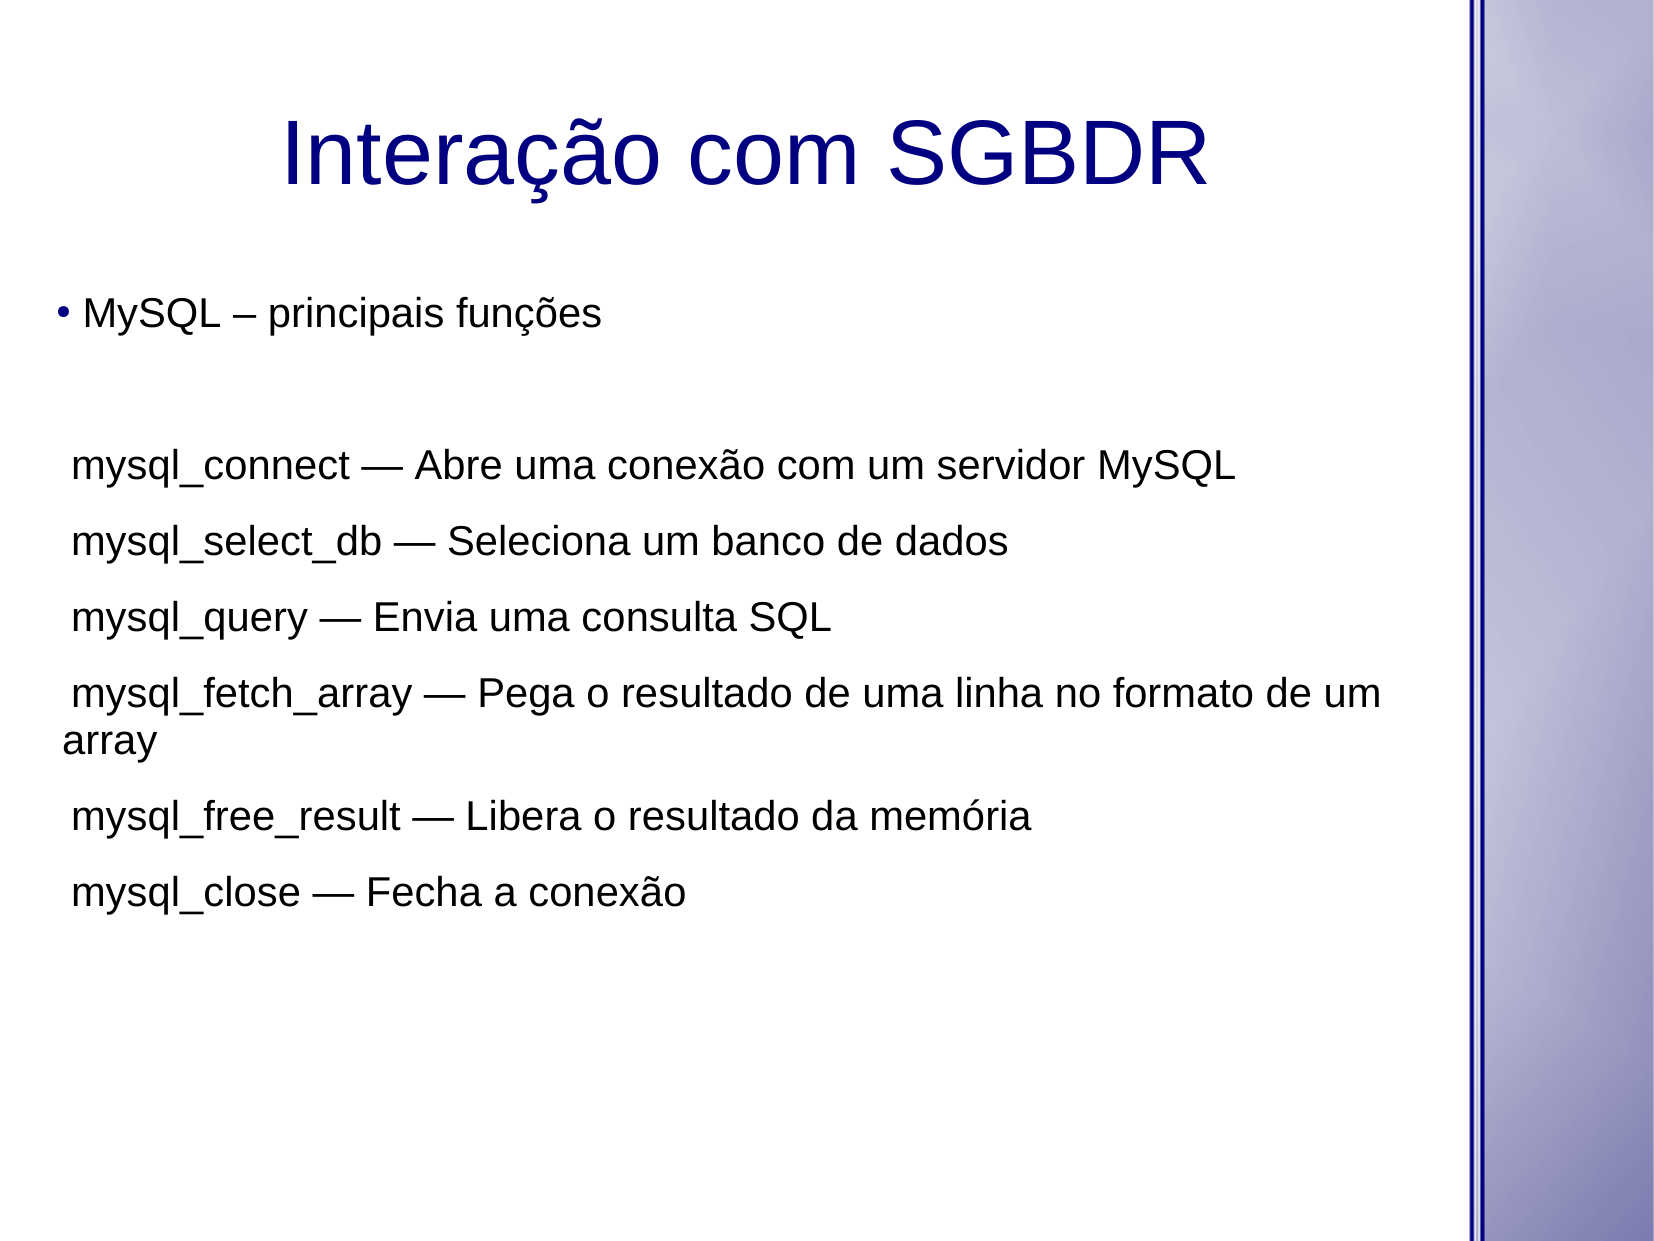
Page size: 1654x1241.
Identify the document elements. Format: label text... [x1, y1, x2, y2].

list MySQL – principais funções mysql_connect — Abre uma conexão com um servidor MySQL mysql_select_db — Seleciona um banco de dados mysql_query — Envia uma consulta SQL mysql_fetch_array — Pega o resultado de uma linha no formato de um array mysql_free_result — Libera o resultado da memória mysql_close — Fecha a conexão [47, 290, 1447, 1109]
picture [0, 0, 1654, 1241]
title Interação com SGBDR [47, 49, 1447, 257]
